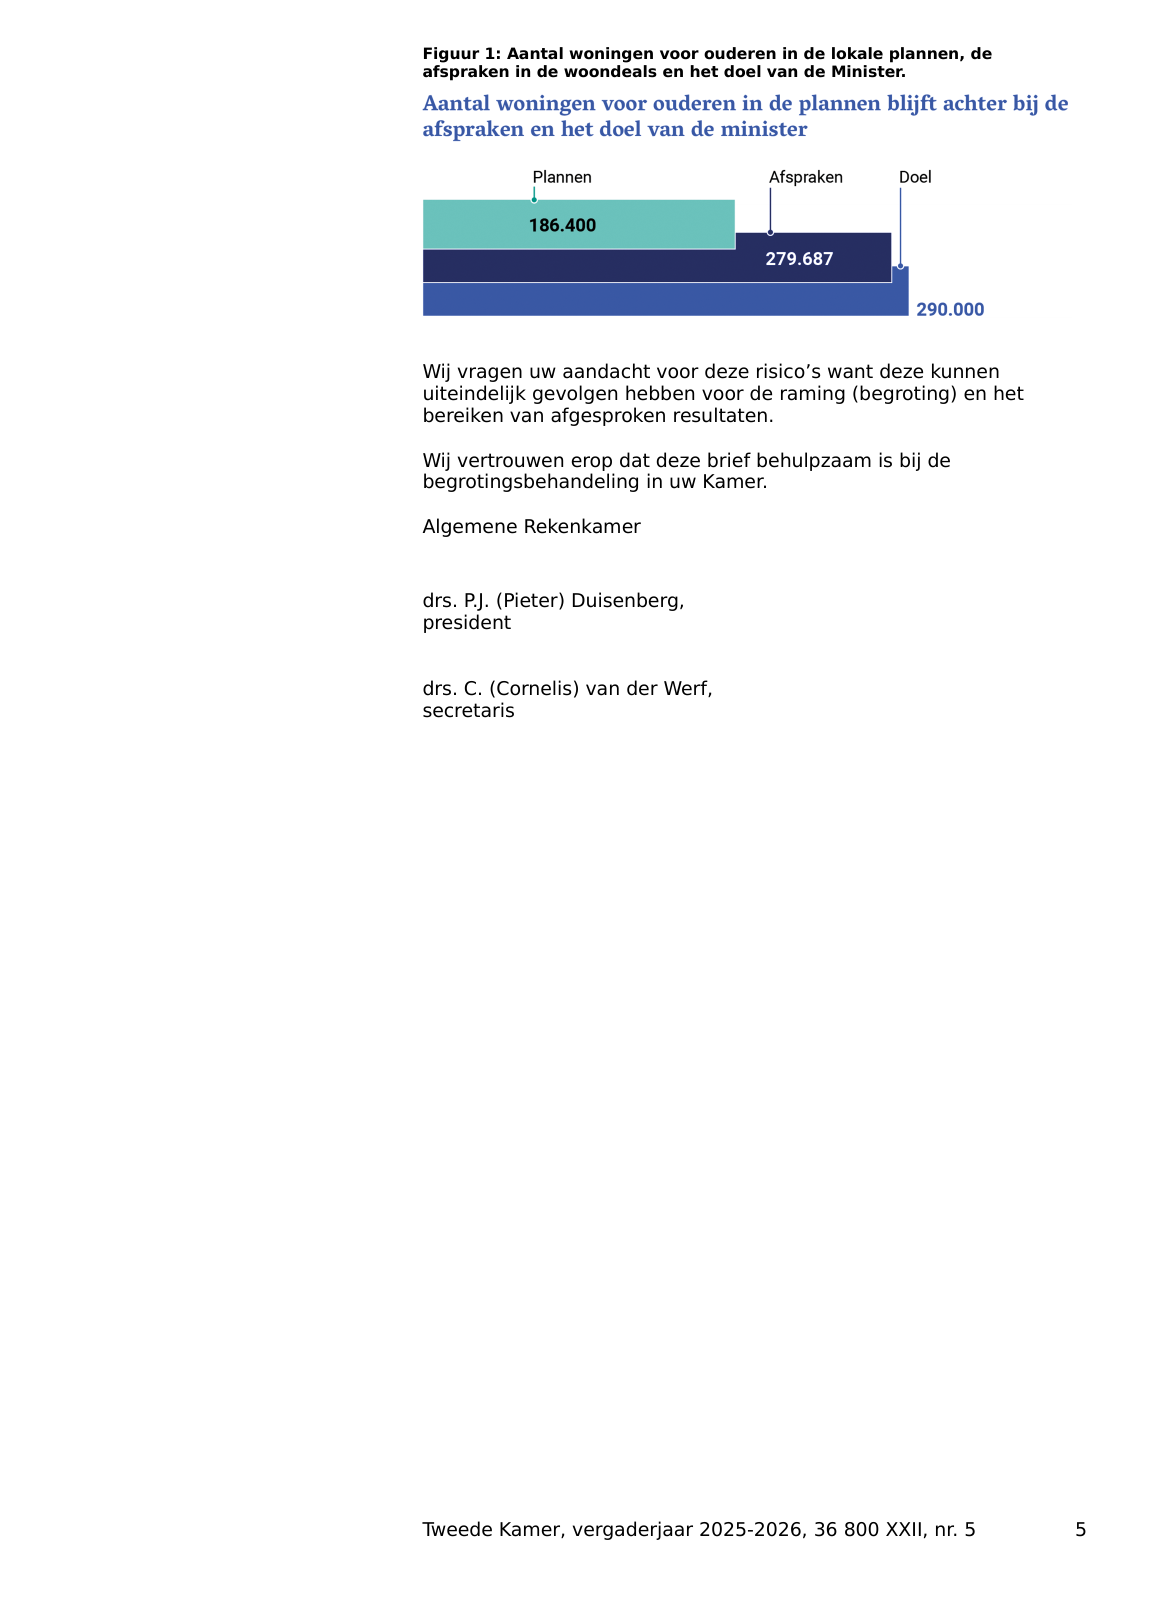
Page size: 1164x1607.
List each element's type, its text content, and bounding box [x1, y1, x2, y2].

text Wij vragen uw aandacht voor deze risico’s want deze kunnen uiteindelijk gevolgen hebben voor de raming (begroting) en het bereiken van afgesproken resultaten. [422, 361, 1087, 427]
text Figuur 1: Aantal woningen voor ouderen in de lokale plannen, de afspraken in de woondeals en het doel van de Minister. [422, 45, 1072, 81]
text Wij vertrouwen erop dat deze brief behulpzaam is bij de begrotingsbehandeling in uw Kamer. [422, 449, 1087, 493]
text drs. P.J. (Pieter) Duisenberg, president [422, 568, 1087, 633]
picture [422, 92, 1072, 318]
text drs. C. (Cornelis) van der Werf, secretaris [422, 656, 1087, 722]
text Algemene Rekenkamer [422, 516, 1087, 538]
